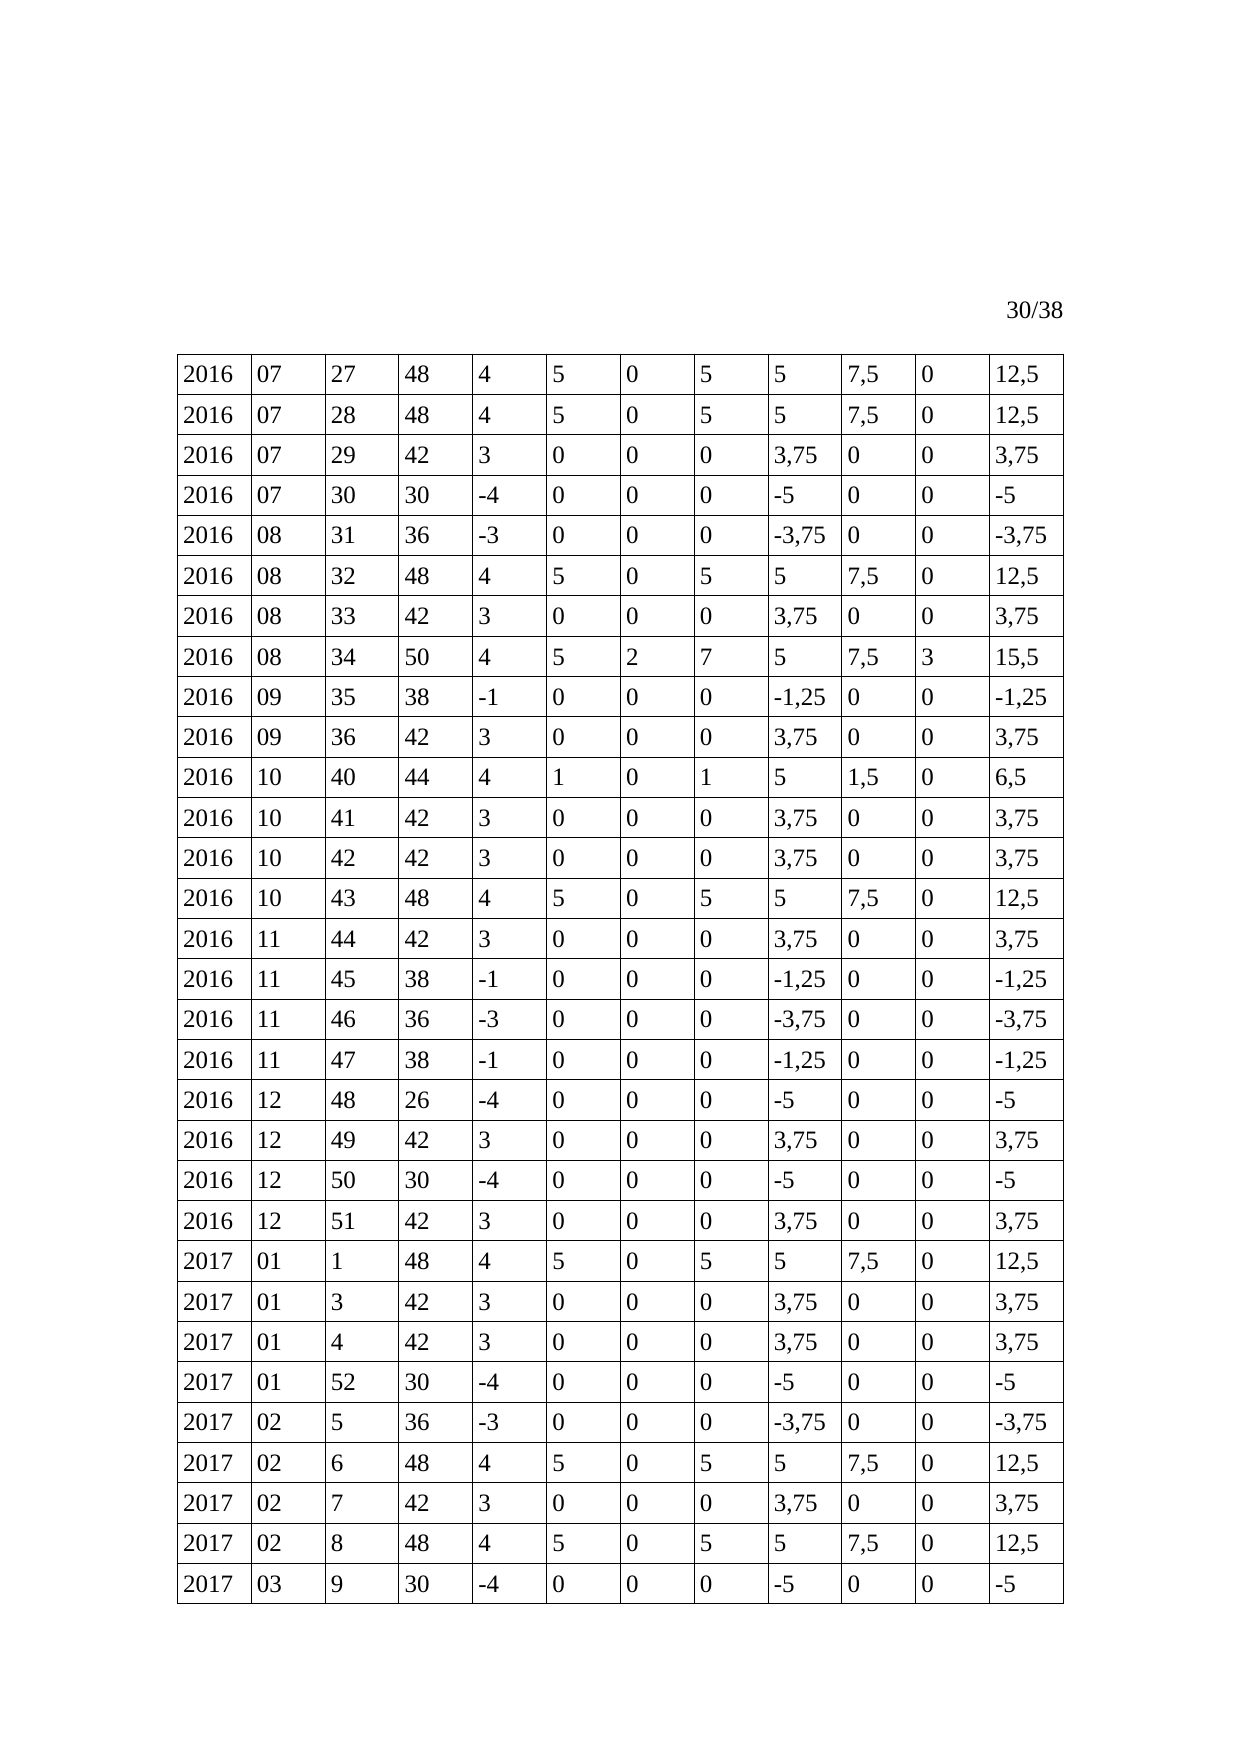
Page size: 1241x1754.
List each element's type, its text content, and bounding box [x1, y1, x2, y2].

table_cell 2016 [178, 758, 251, 797]
table_cell 0 [842, 1322, 915, 1361]
table_cell 6,5 [990, 758, 1063, 797]
table_cell 3 [473, 1201, 546, 1240]
table_cell 0 [916, 717, 989, 757]
table_cell 0 [621, 1564, 694, 1603]
table_cell 48 [399, 556, 472, 595]
table_cell 0 [916, 395, 989, 434]
table_cell 35 [326, 677, 398, 716]
table_cell 5 [547, 355, 620, 394]
table_cell 0 [695, 1483, 768, 1523]
table_cell 3,75 [769, 1121, 841, 1160]
table_cell 2016 [178, 717, 251, 757]
table_cell 5 [547, 395, 620, 434]
table_cell 49 [326, 1121, 398, 1160]
table_cell 07 [252, 395, 325, 434]
table_cell 2017 [178, 1322, 251, 1361]
table_cell 0 [695, 516, 768, 555]
table_cell -3,75 [769, 516, 841, 555]
table_cell 44 [326, 919, 398, 958]
table_cell 42 [399, 798, 472, 837]
table_cell 02 [252, 1524, 325, 1563]
table_cell 0 [842, 717, 915, 757]
table_cell 2017 [178, 1282, 251, 1321]
table_cell 2 [621, 637, 694, 676]
table_cell 0 [916, 758, 989, 797]
table_cell -5 [769, 1362, 841, 1402]
table_cell 2016 [178, 838, 251, 878]
table_cell 47 [326, 1040, 398, 1079]
table_cell 0 [621, 516, 694, 555]
table_cell 36 [399, 1403, 472, 1442]
table_cell 0 [842, 1201, 915, 1240]
table_cell 3,75 [990, 1201, 1063, 1240]
table_cell 30 [399, 1362, 472, 1402]
table_cell -4 [473, 1161, 546, 1200]
table_cell 07 [252, 435, 325, 474]
table_cell 5 [695, 395, 768, 434]
table_cell 42 [399, 1322, 472, 1361]
table_cell 0 [916, 1121, 989, 1160]
table_cell -5 [990, 1080, 1063, 1119]
table_cell 0 [621, 919, 694, 958]
table_cell 2017 [178, 1362, 251, 1402]
table_cell 7,5 [842, 556, 915, 595]
table_cell 5 [547, 637, 620, 676]
table_cell 0 [916, 1241, 989, 1281]
table_cell 48 [399, 395, 472, 434]
table_cell 34 [326, 637, 398, 676]
table_cell 0 [695, 1362, 768, 1402]
table_cell 42 [399, 1483, 472, 1523]
table_cell 0 [621, 596, 694, 636]
table_cell 0 [547, 919, 620, 958]
table_cell 0 [547, 1403, 620, 1442]
table_cell 02 [252, 1483, 325, 1523]
table_cell 3,75 [990, 798, 1063, 837]
table_cell 09 [252, 717, 325, 757]
table_cell 01 [252, 1362, 325, 1402]
table_cell 2016 [178, 516, 251, 555]
table_cell 0 [842, 1080, 915, 1119]
table_cell 0 [842, 435, 915, 474]
table_cell 31 [326, 516, 398, 555]
table_cell 4 [473, 758, 546, 797]
table_cell -1,25 [990, 959, 1063, 998]
table_cell 0 [842, 1564, 915, 1603]
table_cell 0 [621, 838, 694, 878]
table_cell 2016 [178, 476, 251, 515]
table_cell 44 [399, 758, 472, 797]
table_cell 3,75 [769, 1483, 841, 1523]
table_cell 0 [621, 1282, 694, 1321]
table_cell 42 [399, 1121, 472, 1160]
table_cell 0 [695, 1564, 768, 1603]
table_cell 0 [621, 717, 694, 757]
table_cell 01 [252, 1282, 325, 1321]
table_cell 4 [473, 1443, 546, 1482]
table_cell 30 [399, 1564, 472, 1603]
table_cell 0 [621, 1201, 694, 1240]
table_cell 0 [547, 677, 620, 716]
table_cell 0 [916, 596, 989, 636]
table_cell 0 [547, 435, 620, 474]
table_cell 33 [326, 596, 398, 636]
table_cell -5 [990, 1161, 1063, 1200]
table_cell 9 [326, 1564, 398, 1603]
table_cell 0 [916, 355, 989, 394]
table_cell 0 [547, 959, 620, 998]
table_cell 4 [473, 879, 546, 918]
table_cell 12 [252, 1080, 325, 1119]
table_cell 0 [916, 919, 989, 958]
table_cell 2017 [178, 1483, 251, 1523]
table_cell 0 [547, 1483, 620, 1523]
table_cell 3,75 [769, 435, 841, 474]
table_cell 0 [621, 556, 694, 595]
table_cell 0 [916, 838, 989, 878]
table_cell 12,5 [990, 1443, 1063, 1482]
table_cell 29 [326, 435, 398, 474]
table_cell 0 [621, 1121, 694, 1160]
table_cell 3,75 [769, 1201, 841, 1240]
table_cell 42 [399, 1282, 472, 1321]
table_cell 7,5 [842, 637, 915, 676]
table_cell 0 [621, 1161, 694, 1200]
table_cell -1,25 [769, 677, 841, 716]
table_cell 08 [252, 556, 325, 595]
table_cell 3 [473, 838, 546, 878]
table_cell 3 [916, 637, 989, 676]
table_cell 3 [473, 919, 546, 958]
table_cell 0 [621, 395, 694, 434]
table_cell 0 [695, 1000, 768, 1039]
table_cell 01 [252, 1322, 325, 1361]
table_cell 08 [252, 596, 325, 636]
table_cell 0 [916, 1282, 989, 1321]
table_cell 0 [621, 1362, 694, 1402]
table_cell 3 [473, 435, 546, 474]
table_cell 5 [547, 879, 620, 918]
table_cell 1 [547, 758, 620, 797]
table_cell 2016 [178, 798, 251, 837]
table_cell 11 [252, 959, 325, 998]
table_cell 3,75 [769, 838, 841, 878]
table_cell -5 [990, 476, 1063, 515]
table_cell 0 [916, 1080, 989, 1119]
table_cell 7,5 [842, 1524, 915, 1563]
table_cell 0 [916, 1362, 989, 1402]
table_cell 3 [473, 1483, 546, 1523]
table_cell 42 [399, 1201, 472, 1240]
table_cell 0 [695, 1040, 768, 1079]
table_cell 0 [621, 677, 694, 716]
table_cell 4 [473, 637, 546, 676]
table_cell -3 [473, 1000, 546, 1039]
table_cell 0 [842, 1000, 915, 1039]
table_cell 50 [326, 1161, 398, 1200]
table_cell 0 [621, 1040, 694, 1079]
table_cell 36 [399, 516, 472, 555]
table_cell 2016 [178, 959, 251, 998]
table_cell 0 [621, 476, 694, 515]
table_cell 5 [769, 1241, 841, 1281]
table_cell 4 [473, 395, 546, 434]
table_cell 0 [695, 1080, 768, 1119]
table_cell 7 [695, 637, 768, 676]
table_cell 3,75 [990, 838, 1063, 878]
table_cell 3,75 [990, 717, 1063, 757]
table_cell 2016 [178, 879, 251, 918]
table_cell 36 [326, 717, 398, 757]
table_cell 3,75 [769, 717, 841, 757]
table_cell 3,75 [990, 435, 1063, 474]
table_cell 7,5 [842, 1241, 915, 1281]
table_cell 0 [916, 798, 989, 837]
table_cell 12,5 [990, 355, 1063, 394]
table_cell 2016 [178, 1161, 251, 1200]
table_cell 3 [473, 1282, 546, 1321]
table_cell 01 [252, 1241, 325, 1281]
table_cell 3,75 [769, 798, 841, 837]
table_cell 2017 [178, 1524, 251, 1563]
table_cell 0 [547, 1564, 620, 1603]
table_cell 0 [621, 1524, 694, 1563]
table_cell 48 [326, 1080, 398, 1119]
table_cell 5 [695, 1524, 768, 1563]
table_cell 11 [252, 1040, 325, 1079]
table_cell 0 [916, 1483, 989, 1523]
table_cell 5 [547, 1524, 620, 1563]
table_cell 50 [399, 637, 472, 676]
table_cell 0 [621, 355, 694, 394]
table_cell 0 [547, 717, 620, 757]
table_cell 02 [252, 1403, 325, 1442]
table_cell -5 [769, 1080, 841, 1119]
table_cell 41 [326, 798, 398, 837]
table_cell 7,5 [842, 395, 915, 434]
table_cell 3,75 [769, 1282, 841, 1321]
table_cell 0 [916, 1040, 989, 1079]
table_cell 52 [326, 1362, 398, 1402]
table_cell 0 [547, 1040, 620, 1079]
table_cell 0 [695, 1201, 768, 1240]
table_cell 0 [916, 959, 989, 998]
table_cell 0 [621, 758, 694, 797]
table_cell 0 [695, 1403, 768, 1442]
table_cell -3 [473, 516, 546, 555]
table_cell 12 [252, 1161, 325, 1200]
table_cell 0 [842, 1403, 915, 1442]
table_cell 0 [547, 1161, 620, 1200]
table_cell 1 [695, 758, 768, 797]
table_cell 38 [399, 1040, 472, 1079]
table_cell 45 [326, 959, 398, 998]
table_cell 0 [916, 476, 989, 515]
table_cell 0 [695, 677, 768, 716]
table_cell -1,25 [990, 1040, 1063, 1079]
table_cell 48 [399, 1443, 472, 1482]
table_cell 4 [326, 1322, 398, 1361]
table_cell 2017 [178, 1403, 251, 1442]
table_cell 0 [916, 1000, 989, 1039]
table_cell -5 [769, 476, 841, 515]
table_cell 6 [326, 1443, 398, 1482]
table_cell 0 [695, 1121, 768, 1160]
table_cell 5 [769, 1443, 841, 1482]
table_cell 0 [842, 1282, 915, 1321]
table_cell 2016 [178, 677, 251, 716]
table_cell 0 [842, 959, 915, 998]
table_cell 7,5 [842, 355, 915, 394]
table_cell 48 [399, 1241, 472, 1281]
table_cell 3 [473, 1322, 546, 1361]
table_cell 32 [326, 556, 398, 595]
table_cell 1,5 [842, 758, 915, 797]
table_cell 09 [252, 677, 325, 716]
table_cell 0 [695, 1282, 768, 1321]
table_cell 02 [252, 1443, 325, 1482]
table_cell 0 [842, 838, 915, 878]
table_cell 3 [473, 596, 546, 636]
table_cell -1 [473, 959, 546, 998]
table_cell 2016 [178, 1000, 251, 1039]
table_cell -3,75 [990, 1403, 1063, 1442]
table_cell 5 [769, 556, 841, 595]
table_cell 51 [326, 1201, 398, 1240]
table_cell 0 [547, 1000, 620, 1039]
table_cell 0 [842, 1121, 915, 1160]
table_cell 3,75 [769, 596, 841, 636]
table_cell 5 [695, 879, 768, 918]
table_cell 0 [916, 1524, 989, 1563]
table_cell 3,75 [990, 596, 1063, 636]
table_cell 3,75 [990, 1322, 1063, 1361]
table_cell 0 [547, 1121, 620, 1160]
table_cell 4 [473, 1241, 546, 1281]
table_cell 3,75 [769, 919, 841, 958]
table_cell -3,75 [990, 516, 1063, 555]
table_cell 0 [547, 1080, 620, 1119]
table_cell -4 [473, 1564, 546, 1603]
table_cell 1 [326, 1241, 398, 1281]
table_cell 5 [769, 395, 841, 434]
table_cell 0 [916, 1201, 989, 1240]
table_cell 2016 [178, 355, 251, 394]
table_cell -5 [990, 1362, 1063, 1402]
table_cell 5 [769, 758, 841, 797]
table_cell 0 [695, 798, 768, 837]
table_cell 12,5 [990, 556, 1063, 595]
table_cell 42 [399, 838, 472, 878]
table_cell 0 [695, 435, 768, 474]
table_cell 0 [842, 1483, 915, 1523]
table_cell 0 [695, 476, 768, 515]
table_cell 36 [399, 1000, 472, 1039]
table_cell 5 [769, 355, 841, 394]
table_cell 0 [547, 1362, 620, 1402]
table_cell 2016 [178, 1080, 251, 1119]
table_cell 2017 [178, 1564, 251, 1603]
table_cell 0 [621, 798, 694, 837]
table_cell 07 [252, 476, 325, 515]
table_cell 0 [842, 677, 915, 716]
table_cell 5 [547, 556, 620, 595]
table_cell 7 [326, 1483, 398, 1523]
table_cell 0 [916, 879, 989, 918]
table_cell 10 [252, 798, 325, 837]
table_cell 12 [252, 1201, 325, 1240]
table_cell 0 [547, 798, 620, 837]
table_cell -4 [473, 476, 546, 515]
table_cell 11 [252, 1000, 325, 1039]
table_cell 5 [695, 556, 768, 595]
table_cell 42 [326, 838, 398, 878]
table_cell 0 [695, 1322, 768, 1361]
table_cell 0 [547, 1322, 620, 1361]
table_cell 3,75 [990, 1282, 1063, 1321]
table_cell 2016 [178, 395, 251, 434]
table_cell 30 [399, 1161, 472, 1200]
table_cell 03 [252, 1564, 325, 1603]
table_cell 2017 [178, 1241, 251, 1281]
table_cell 07 [252, 355, 325, 394]
table_cell 0 [842, 476, 915, 515]
table_cell 42 [399, 919, 472, 958]
table_cell 0 [621, 1443, 694, 1482]
table_cell -5 [990, 1564, 1063, 1603]
table_cell 0 [916, 677, 989, 716]
table_cell 0 [842, 516, 915, 555]
table_cell -3 [473, 1403, 546, 1442]
table_cell 12,5 [990, 1524, 1063, 1563]
table_cell -4 [473, 1362, 546, 1402]
table_cell 42 [399, 596, 472, 636]
table_cell 0 [621, 1000, 694, 1039]
table_cell 0 [621, 1080, 694, 1119]
table_cell 2016 [178, 556, 251, 595]
table_cell 0 [695, 838, 768, 878]
table_cell 0 [621, 1483, 694, 1523]
table_cell 0 [695, 1161, 768, 1200]
table_cell 0 [695, 959, 768, 998]
table_cell 0 [695, 596, 768, 636]
table_cell 0 [547, 476, 620, 515]
table_cell 0 [547, 596, 620, 636]
table_cell 0 [916, 1564, 989, 1603]
table_cell 40 [326, 758, 398, 797]
table_cell 5 [547, 1443, 620, 1482]
table_cell -3,75 [769, 1403, 841, 1442]
table_cell 0 [842, 919, 915, 958]
table_cell 48 [399, 879, 472, 918]
table_cell 5 [695, 1241, 768, 1281]
table_cell 3,75 [990, 919, 1063, 958]
table_cell -5 [769, 1161, 841, 1200]
table_cell 08 [252, 637, 325, 676]
table_cell 0 [916, 1161, 989, 1200]
table_cell 4 [473, 1524, 546, 1563]
table_cell 3,75 [769, 1322, 841, 1361]
table_cell 0 [547, 1201, 620, 1240]
table_cell 48 [399, 1524, 472, 1563]
table_cell 2016 [178, 435, 251, 474]
table_cell 0 [621, 1241, 694, 1281]
table_cell -1,25 [769, 959, 841, 998]
table_cell 2016 [178, 637, 251, 676]
table_cell 5 [769, 637, 841, 676]
table_cell 38 [399, 959, 472, 998]
table_cell 5 [695, 355, 768, 394]
table_cell 0 [842, 1362, 915, 1402]
table_cell -4 [473, 1080, 546, 1119]
table_cell 4 [473, 556, 546, 595]
table_cell 30 [399, 476, 472, 515]
table_cell 0 [621, 879, 694, 918]
table_cell 30 [326, 476, 398, 515]
table_cell -5 [769, 1564, 841, 1603]
table_cell 0 [547, 838, 620, 878]
table_cell 12,5 [990, 395, 1063, 434]
table_cell 48 [399, 355, 472, 394]
table_cell 12,5 [990, 879, 1063, 918]
table_cell 0 [916, 1403, 989, 1442]
table_cell 0 [621, 959, 694, 998]
table_cell -1,25 [769, 1040, 841, 1079]
table_cell 10 [252, 838, 325, 878]
table_cell 7,5 [842, 879, 915, 918]
table_cell 0 [842, 798, 915, 837]
table_cell 46 [326, 1000, 398, 1039]
table_cell 5 [326, 1403, 398, 1442]
table_cell 3,75 [990, 1121, 1063, 1160]
table_cell 38 [399, 677, 472, 716]
table_cell 15,5 [990, 637, 1063, 676]
table_cell 0 [621, 1403, 694, 1442]
table_cell 2016 [178, 596, 251, 636]
table_cell 0 [916, 435, 989, 474]
table_cell 0 [547, 516, 620, 555]
table_cell 0 [695, 717, 768, 757]
table_cell 0 [916, 1443, 989, 1482]
table_cell 0 [547, 1282, 620, 1321]
table_cell 27 [326, 355, 398, 394]
table_cell 12,5 [990, 1241, 1063, 1281]
table_cell 11 [252, 919, 325, 958]
table_cell 28 [326, 395, 398, 434]
table_cell 4 [473, 355, 546, 394]
table_cell 5 [769, 879, 841, 918]
table_cell 12 [252, 1121, 325, 1160]
table_cell 3 [326, 1282, 398, 1321]
table_cell 0 [695, 919, 768, 958]
table_cell -3,75 [990, 1000, 1063, 1039]
table_cell 0 [842, 596, 915, 636]
table_cell 42 [399, 435, 472, 474]
table_cell 0 [916, 556, 989, 595]
table_cell -3,75 [769, 1000, 841, 1039]
table_cell 5 [547, 1241, 620, 1281]
table_cell 2016 [178, 1201, 251, 1240]
table_cell 5 [695, 1443, 768, 1482]
table_cell 2017 [178, 1443, 251, 1482]
table_cell 10 [252, 758, 325, 797]
table_cell 0 [916, 516, 989, 555]
table_cell 3 [473, 717, 546, 757]
table_cell -1,25 [990, 677, 1063, 716]
table_cell 2016 [178, 1121, 251, 1160]
table_cell 0 [621, 435, 694, 474]
table_cell 3,75 [990, 1483, 1063, 1523]
table_cell 26 [399, 1080, 472, 1119]
table_cell -1 [473, 1040, 546, 1079]
table_cell 3 [473, 1121, 546, 1160]
table_cell 2016 [178, 1040, 251, 1079]
table_cell 42 [399, 717, 472, 757]
table_cell 10 [252, 879, 325, 918]
table_cell -1 [473, 677, 546, 716]
table_cell 2016 [178, 919, 251, 958]
table_cell 0 [842, 1161, 915, 1200]
table_cell 0 [842, 1040, 915, 1079]
table_cell 0 [916, 1322, 989, 1361]
table_cell 43 [326, 879, 398, 918]
table_cell 7,5 [842, 1443, 915, 1482]
table_cell 5 [769, 1524, 841, 1563]
table_cell 0 [621, 1322, 694, 1361]
table_cell 3 [473, 798, 546, 837]
table_cell 08 [252, 516, 325, 555]
table_cell 8 [326, 1524, 398, 1563]
